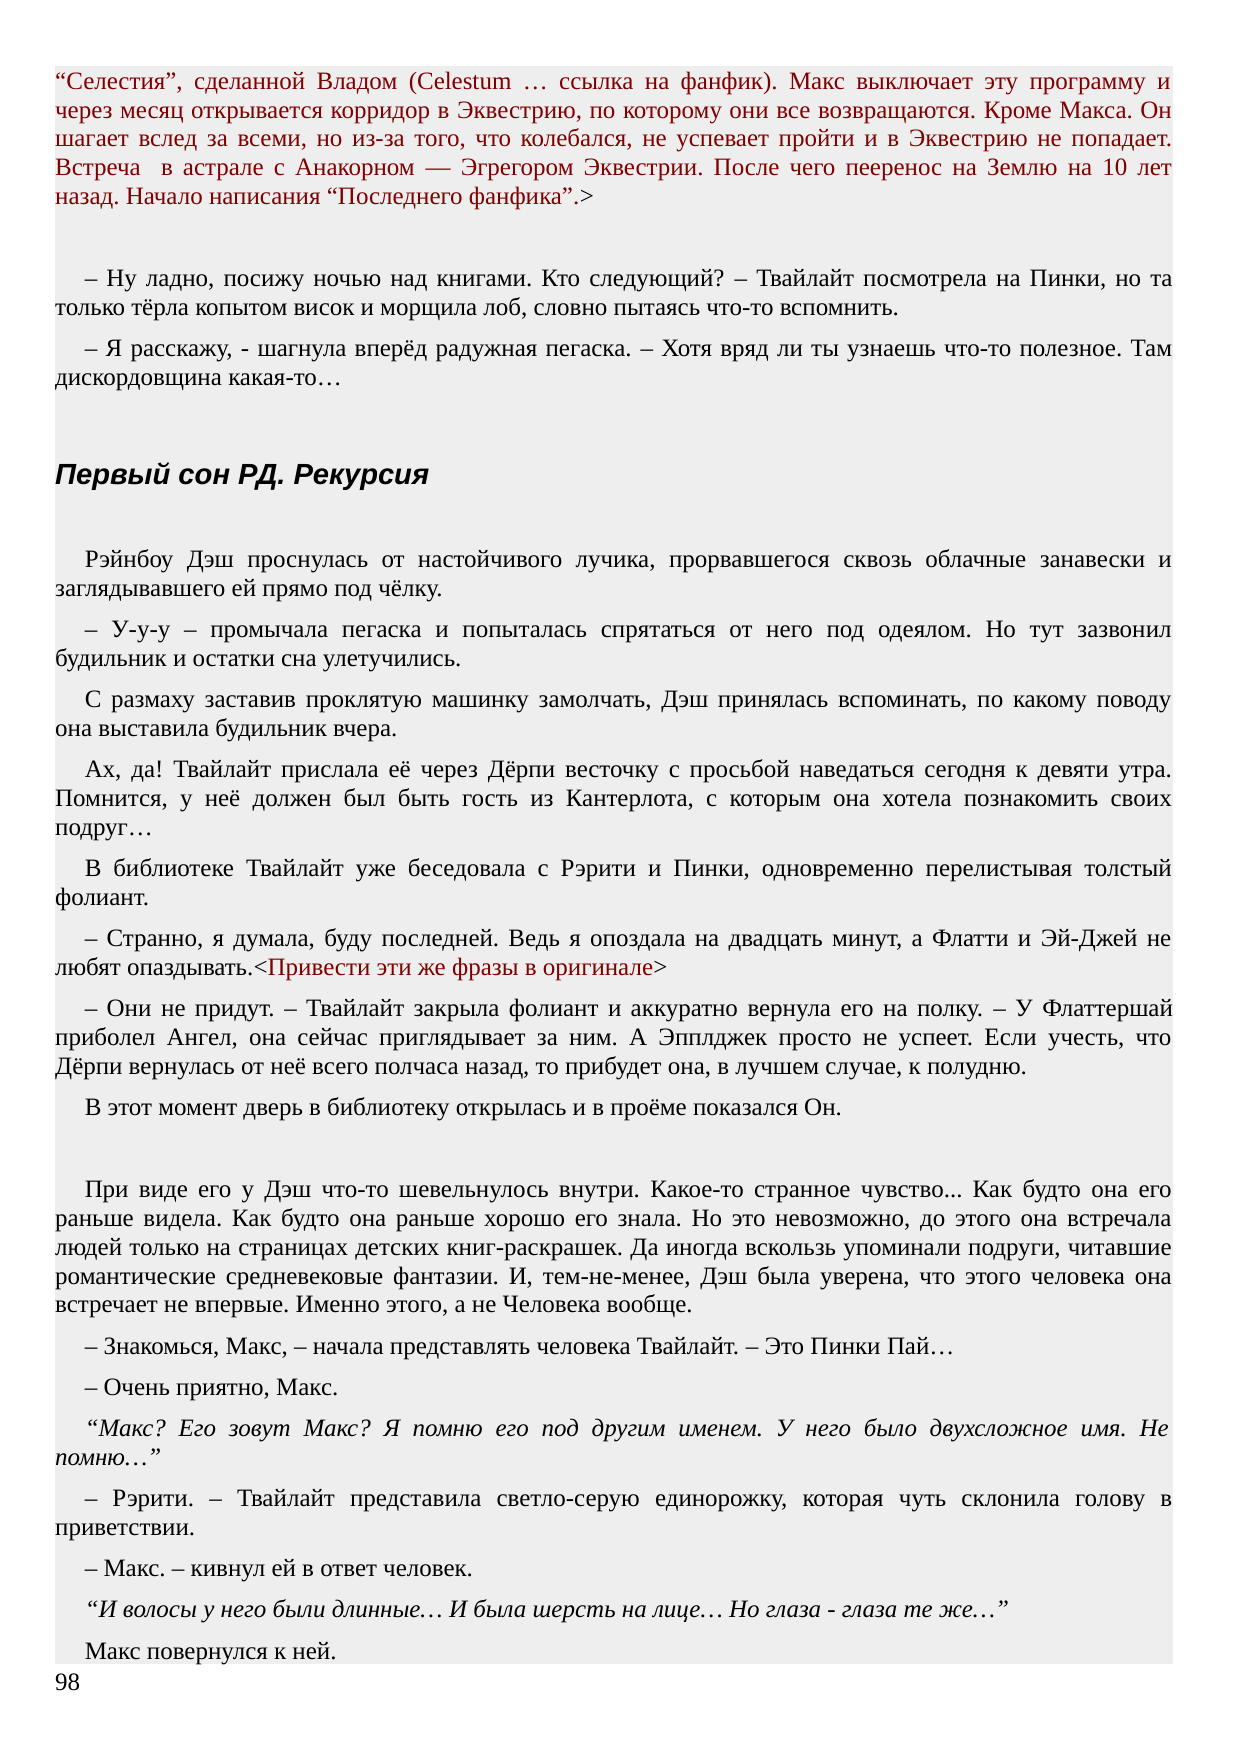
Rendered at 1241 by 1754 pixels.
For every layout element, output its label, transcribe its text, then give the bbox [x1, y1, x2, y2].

text Ах, да! Твайлайт прислала её через Дёрпи весточку с просьбой наведаться сегодня к девяти утра. Помнится, у неё должен был быть гость из Кантерлота, с которым она хотела познакомить своих подруг… [55, 754, 1173, 841]
text “И волосы у него были длинные… И была шерсть на лице… Но глаза - глаза те же…” [55, 1594, 1173, 1623]
text – Странно, я думала, буду последней. Ведь я опоздала на двадцать минут, а Флатти и Эй-Джей не любят опаздывать.<Привести эти же фразы в оригинале> [55, 923, 1173, 981]
text При виде его у Дэш что-то шевельнулось внутри. Какое-то странное чувство... Как будто она его раньше видела. Как будто она раньше хорошо его знала. Но это невозможно, до этого она встречала людей только на страницах детских книг-раскрашек. Да иногда вскользь упоминали подруги, читавшие романтические средневековые фантазии. И, тем-не-менее, Дэш была уверена, что этого человека она встречает не впервые. Именно этого, а не Человека вообще. [55, 1174, 1173, 1318]
text – У-у-у – промычала пегаска и попыталась спрятаться от него под одеялом. Но тут зазвонил будильник и остатки сна улетучились. [55, 614, 1173, 672]
text – Ну ладно, посижу ночью над книгами. Кто следующий? – Твайлайт посмотрела на Пинки, но та только тёрла копытом висок и морщила лоб, словно пытаясь что-то вспомнить. [55, 263, 1173, 321]
text – Рэрити. – Твайлайт представила светло-серую единорожку, которая чуть склонила голову в приветствии. [55, 1483, 1173, 1541]
text – Они не придут. – Твайлайт закрыла фолиант и аккуратно вернула его на полку. – У Флаттершай приболел Ангел, она сейчас приглядывает за ним. А Эпплджек просто не успеет. Если учесть, что Дёрпи вернулась от неё всего полчаса назад, то прибудет она, в лучшем случае, к полудню. [55, 993, 1173, 1079]
text Макс повернулся к ней. [55, 1636, 1173, 1664]
text С размаху заставив проклятую машинку замолчать, Дэш принялась вспоминать, по какому поводу она выставила будильник вчера. [55, 684, 1173, 742]
text Рэйнбоу Дэш проснулась от настойчивого лучика, прорвавшегося сквозь облачные занавески и заглядывавшего ей прямо под чёлку. [55, 544, 1173, 602]
text – Знакомься, Макс, – начала представлять человека Твайлайт. – Это Пинки Пай… [55, 1331, 1173, 1359]
text – Макс. – кивнул ей в ответ человек. [55, 1553, 1173, 1582]
text В библиотеке Твайлайт уже беседовала с Рэрити и Пинки, одновременно перелистывая толстый фолиант. [55, 853, 1173, 911]
text – Я расскажу, - шагнула вперёд радужная пегаска. – Хотя вряд ли ты узнаешь что-то полезное. Там дискордовщина какая-то… [55, 333, 1173, 391]
text “Макс? Его зовут Макс? Я помню его под другим именем. У него было двухсложное имя. Не помню…” [55, 1413, 1173, 1471]
subtitle Первый сон РД. Рекурсия [55, 457, 1173, 491]
text – Очень приятно, Макс. [55, 1372, 1173, 1401]
text В этот момент дверь в библиотеку открылась и в проёме показался Он. [55, 1092, 1173, 1121]
text “Селестия”, сделанной Владом (Celestum … ссылка на фанфик). Макс выключает эту программу и через месяц открывается корридор в Эквестрию, по которому они все возвращаются. Кроме Макса. Он шагает вслед за всеми, но из-за того, что колебался, не успевает пройти и в Эквестрию не попадает. Встреча в астрале с Анакорном — Эгрегором Эквестрии. После чего пееренос на Землю на 10 лет назад. Начало написания “Последнего фанфика”.> [55, 66, 1173, 210]
